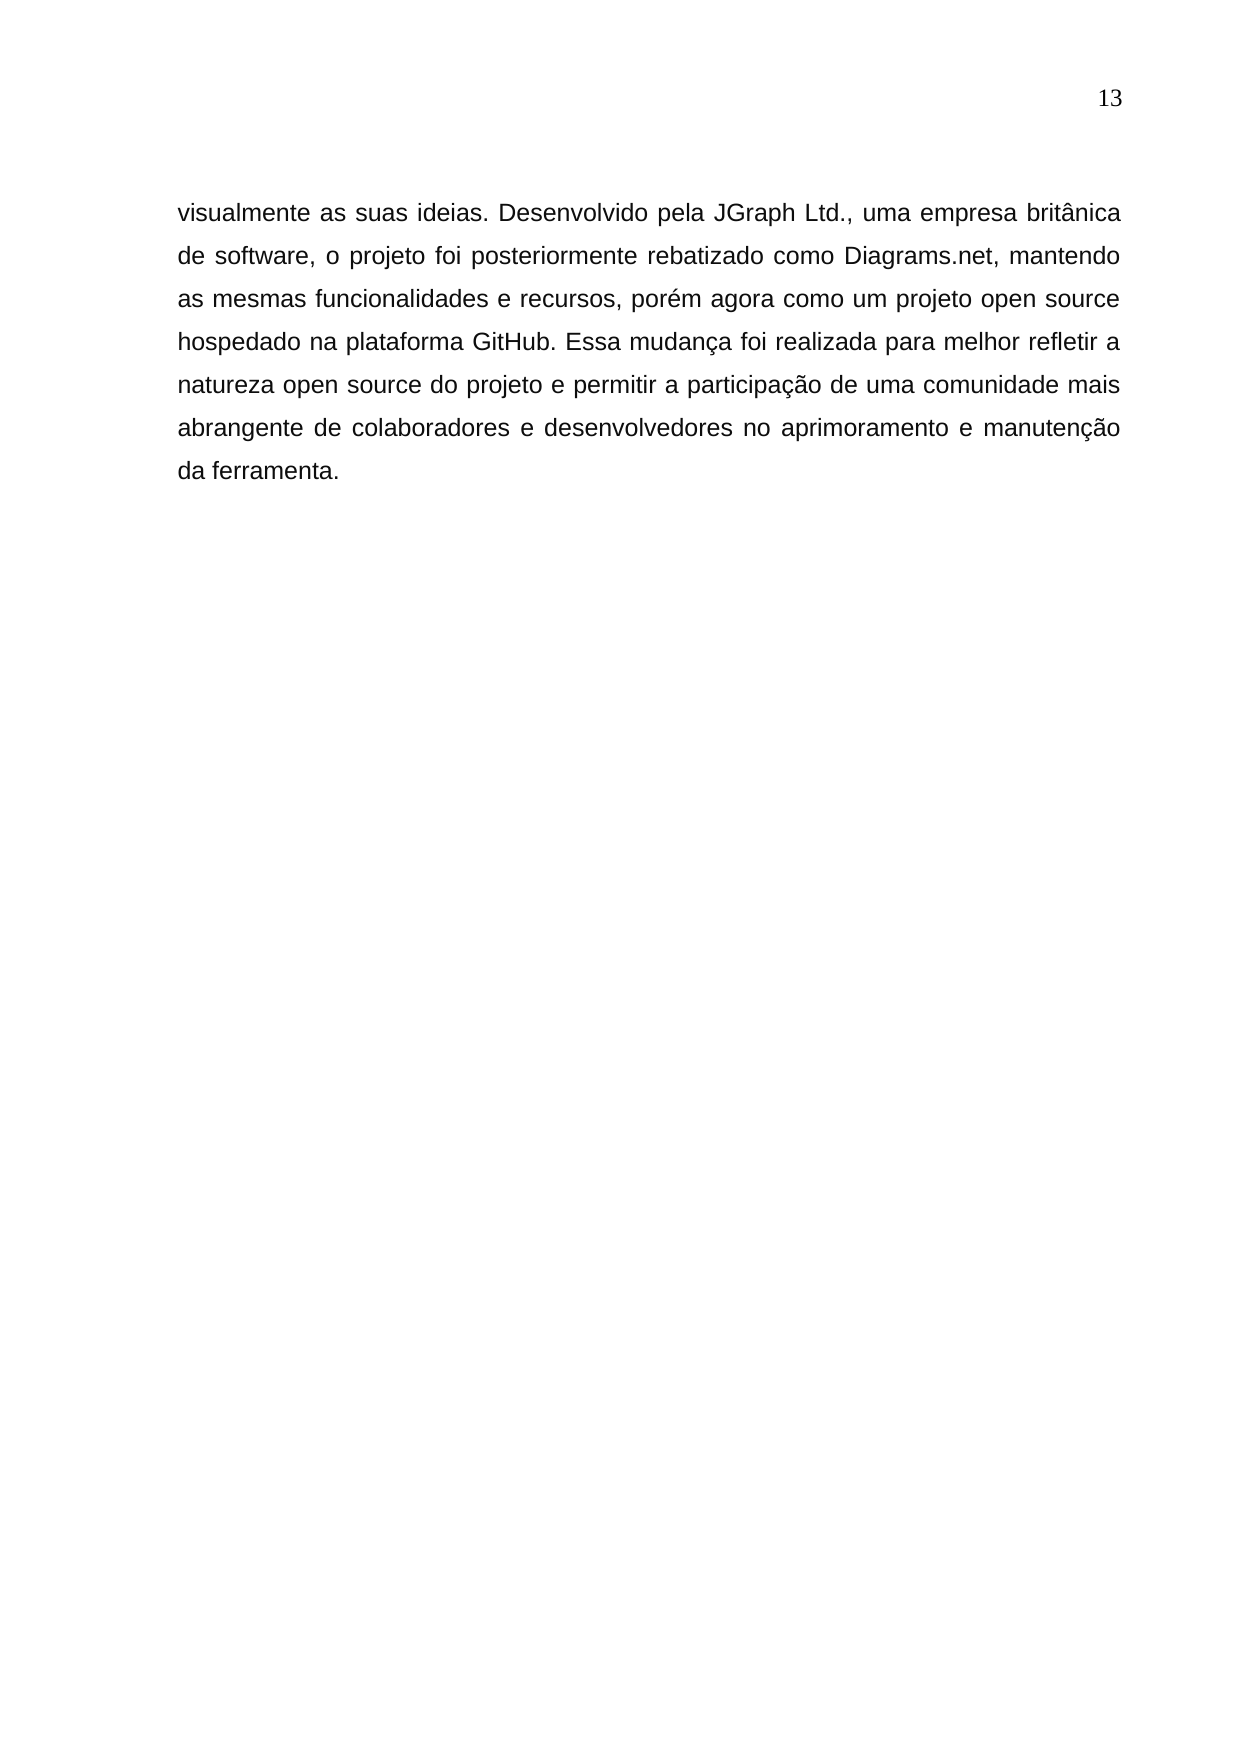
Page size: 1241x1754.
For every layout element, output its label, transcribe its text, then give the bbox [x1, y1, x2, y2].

text visualmente as suas ideias. Desenvolvido pela JGraph Ltd., uma empresa britânica de software, o projeto foi posteriormente rebatizado como Diagrams.net, mantendo as mesmas funcionalidades e recursos, porém agora como um projeto open source hospedado na plataforma GitHub. Essa mudança foi realizada para melhor refletir a natureza open source do projeto e permitir a participação de uma comunidade mais abrangente de colaboradores e desenvolvedores no aprimoramento e manutenção da ferramenta. [177, 198, 1122, 485]
